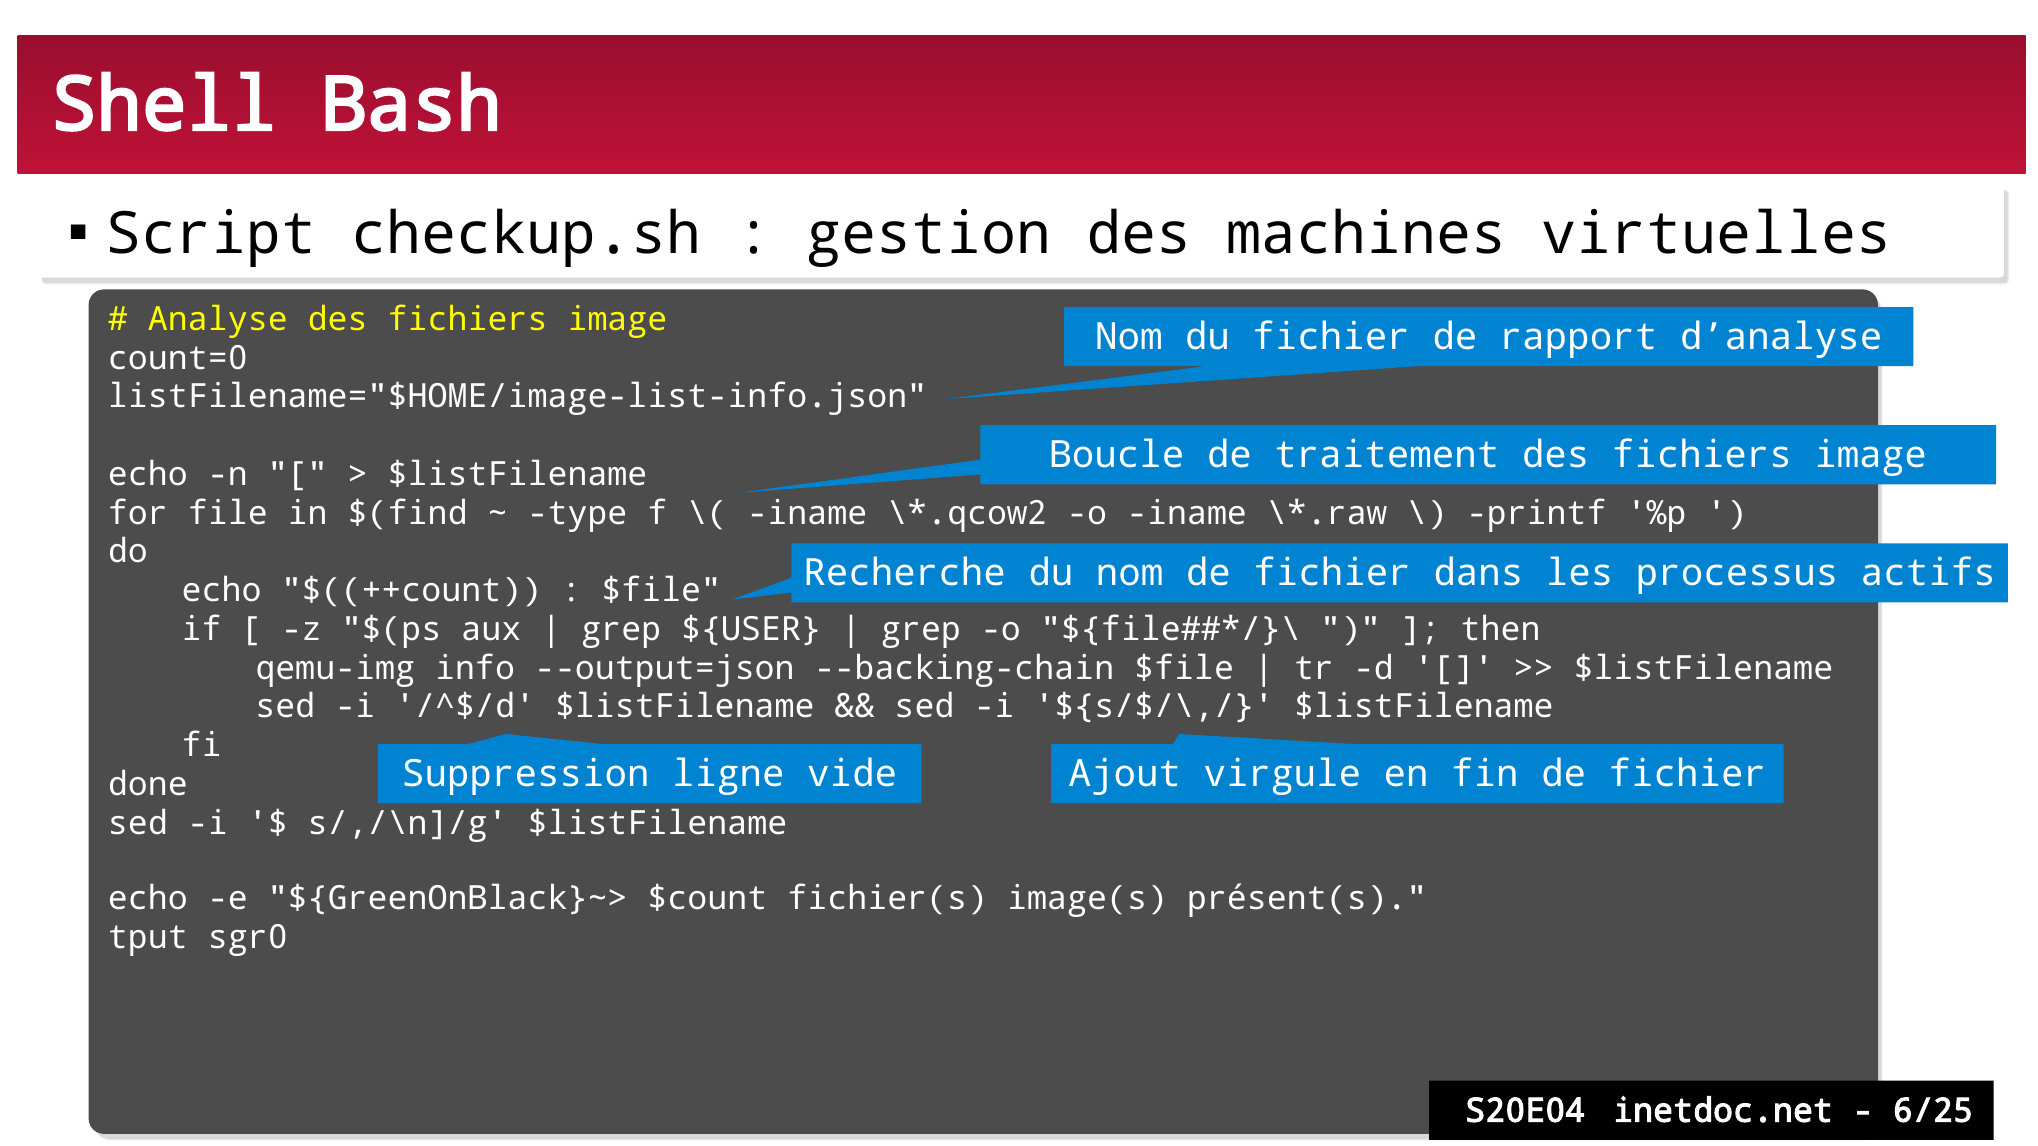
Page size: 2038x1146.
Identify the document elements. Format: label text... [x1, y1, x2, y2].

text_box Boucle de traitement des fichiers image [739, 425, 1997, 493]
text_box S20E04 inetdoc.net - <numéro>/25 [1429, 1080, 1994, 1140]
text_box Ajout virgule en fin de fichier [1051, 733, 1784, 804]
text_box # Analyse des fichiers image count=0 listFilename="$HOME/image-list-info.json" echo -n "[" > $listFilename for file in $(find ~ -type f \( -iname \*.qcow2 -o -iname \*.raw \) -printf '%p ') do echo "$((++count)) : $file" if [ -z "$(ps aux | grep ${USER} | grep -o "${file##*/}\ ")" ]; then qemu-img info --output=json --backing-chain $file | tr -d '[]' >> $listFilename sed -i '/^$/d' $listFilename && sed -i '${s/$/\,/}' $listFilename fi done sed -i '$ s/,/\n]/g' $listFilename echo -e "${GreenOnBlack}~> $count fichier(s) image(s) présent(s)." tput sgr0 [88, 289, 1879, 1134]
text_box Shell Bash [17, 35, 2026, 174]
text_box Recherche du nom de fichier dans les processus actifs [732, 543, 2008, 603]
text_box Nom du fichier de rapport d’analyse [946, 307, 1914, 400]
text_box Suppression ligne vide [377, 733, 922, 804]
text_box Script checkup.sh : gestion des machines virtuelles [35, 183, 2004, 278]
